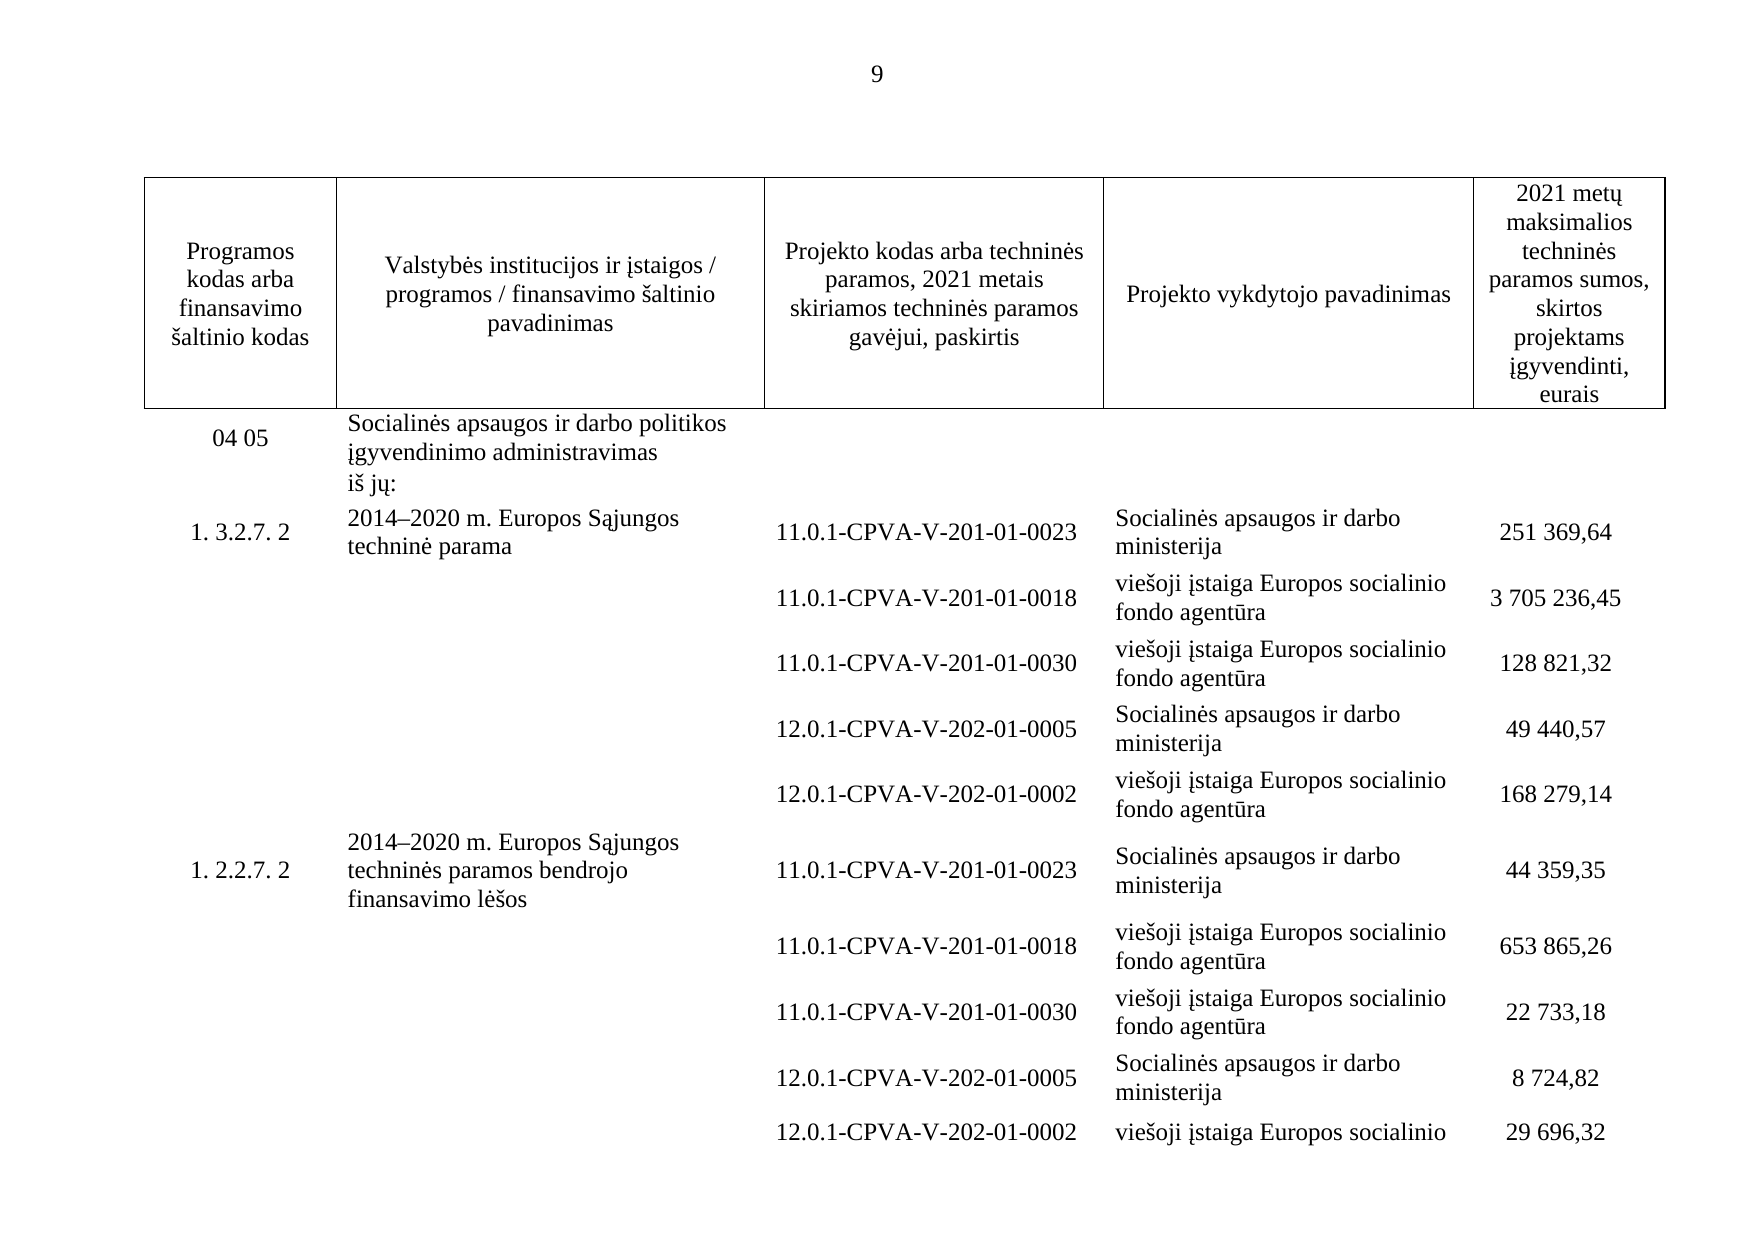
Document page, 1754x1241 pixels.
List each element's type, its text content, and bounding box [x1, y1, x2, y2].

table_cell [144, 1044, 336, 1110]
table_cell 04 05 [144, 409, 336, 466]
table_cell [1650, 564, 1665, 630]
table_cell [1650, 913, 1665, 978]
table_cell [1650, 1110, 1665, 1152]
table_cell [144, 564, 336, 630]
table_cell 11.0.1-CPVA-V-201-01-0023 [764, 827, 1104, 913]
table_cell [336, 761, 764, 827]
table_cell [336, 1044, 764, 1110]
table_cell [1650, 466, 1665, 498]
table_cell 12.0.1-CPVA-V-202-01-0005 [764, 695, 1104, 761]
table_cell 2014–2020 m. Europos Sąjungos techninės paramos bendrojo finansavimo lėšos [336, 827, 764, 913]
table_cell [1650, 695, 1665, 761]
table_cell viešoji įstaiga Europos socialinio fondo agentūra [1104, 630, 1473, 695]
table_cell 8 724,82 [1473, 1044, 1650, 1110]
table_cell [1650, 409, 1665, 466]
table_cell 1. 2.2.7. 2 [144, 827, 336, 913]
table_cell viešoji įstaiga Europos socialinio fondo agentūra [1104, 979, 1473, 1044]
table_cell [1650, 761, 1665, 827]
table_cell 11.0.1-CPVA-V-201-01-0018 [764, 913, 1104, 978]
table_cell [336, 564, 764, 630]
table_cell 11.0.1-CPVA-V-201-01-0018 [764, 564, 1104, 630]
table_cell [144, 466, 336, 498]
table_cell [1650, 979, 1665, 1044]
table_cell viešoji įstaiga Europos socialinio fondo agentūra [1104, 564, 1473, 630]
table_cell [144, 630, 336, 695]
table_cell Socialinės apsaugos ir darbo ministerija [1104, 499, 1473, 564]
table_cell viešoji įstaiga Europos socialinio fondo agentūra [1104, 761, 1473, 827]
table_cell [1650, 499, 1665, 564]
table_cell [336, 913, 764, 978]
table_cell [144, 761, 336, 827]
table_header Valstybės institucijos ir įstaigos / programos / finansavimo šaltinio pavadinimas [337, 178, 764, 408]
table_cell [144, 1110, 336, 1152]
table_header Projekto kodas arba techninės paramos, 2021 metais skiriamos techninės paramos gavėjui, paskirtis [765, 178, 1103, 408]
table_cell 29 696,32 [1473, 1110, 1650, 1152]
table_cell 168 279,14 [1473, 761, 1650, 827]
table_cell [764, 409, 1104, 466]
table_cell 22 733,18 [1473, 979, 1650, 1044]
table_cell [144, 695, 336, 761]
table_cell 12.0.1-CPVA-V-202-01-0002 [764, 1110, 1104, 1152]
table_cell 251 369,64 [1473, 499, 1650, 564]
table_cell 11.0.1-CPVA-V-201-01-0030 [764, 979, 1104, 1044]
table_cell [1104, 409, 1473, 466]
table_cell viešoji įstaiga Europos socialinio fondo agentūra [1104, 913, 1473, 978]
table_cell 49 440,57 [1473, 695, 1650, 761]
table_cell [1104, 466, 1473, 498]
table_cell [336, 695, 764, 761]
table_cell [1473, 409, 1650, 466]
table_cell [1473, 466, 1650, 498]
table_cell 3 705 236,45 [1473, 564, 1650, 630]
table_cell iš jų: [336, 466, 764, 498]
table_cell 44 359,35 [1473, 827, 1650, 913]
table_cell [1650, 630, 1665, 695]
table_cell [144, 979, 336, 1044]
table_cell [144, 913, 336, 978]
table_cell Socialinės apsaugos ir darbo ministerija [1104, 827, 1473, 913]
table_cell 2014–2020 m. Europos Sąjungos techninė parama [336, 499, 764, 564]
table_cell [336, 979, 764, 1044]
table_cell 11.0.1-CPVA-V-201-01-0023 [764, 499, 1104, 564]
table_cell viešoji įstaiga Europos socialinio [1104, 1110, 1473, 1152]
table_header Programos kodas arba finansavimo šaltinio kodas [145, 178, 336, 408]
table_cell Socialinės apsaugos ir darbo ministerija [1104, 1044, 1473, 1110]
table_cell 12.0.1-CPVA-V-202-01-0002 [764, 761, 1104, 827]
table_cell 128 821,32 [1473, 630, 1650, 695]
table_cell [336, 630, 764, 695]
table_cell 12.0.1-CPVA-V-202-01-0005 [764, 1044, 1104, 1110]
table_cell [1650, 1044, 1665, 1110]
table_header Projekto vykdytojo pavadinimas [1104, 178, 1473, 408]
table_cell [764, 466, 1104, 498]
table_cell [1650, 827, 1665, 913]
table_cell [336, 1110, 764, 1152]
table_cell 653 865,26 [1473, 913, 1650, 978]
table_cell 1. 3.2.7. 2 [144, 499, 336, 564]
table_header 2021 metų maksimalios techninės paramos sumos, skirtos projektams įgyvendinti, eurais [1474, 178, 1664, 408]
table_cell Socialinės apsaugos ir darbo politikos įgyvendinimo administravimas [336, 409, 764, 466]
table_cell Socialinės apsaugos ir darbo ministerija [1104, 695, 1473, 761]
table_cell 11.0.1-CPVA-V-201-01-0030 [764, 630, 1104, 695]
